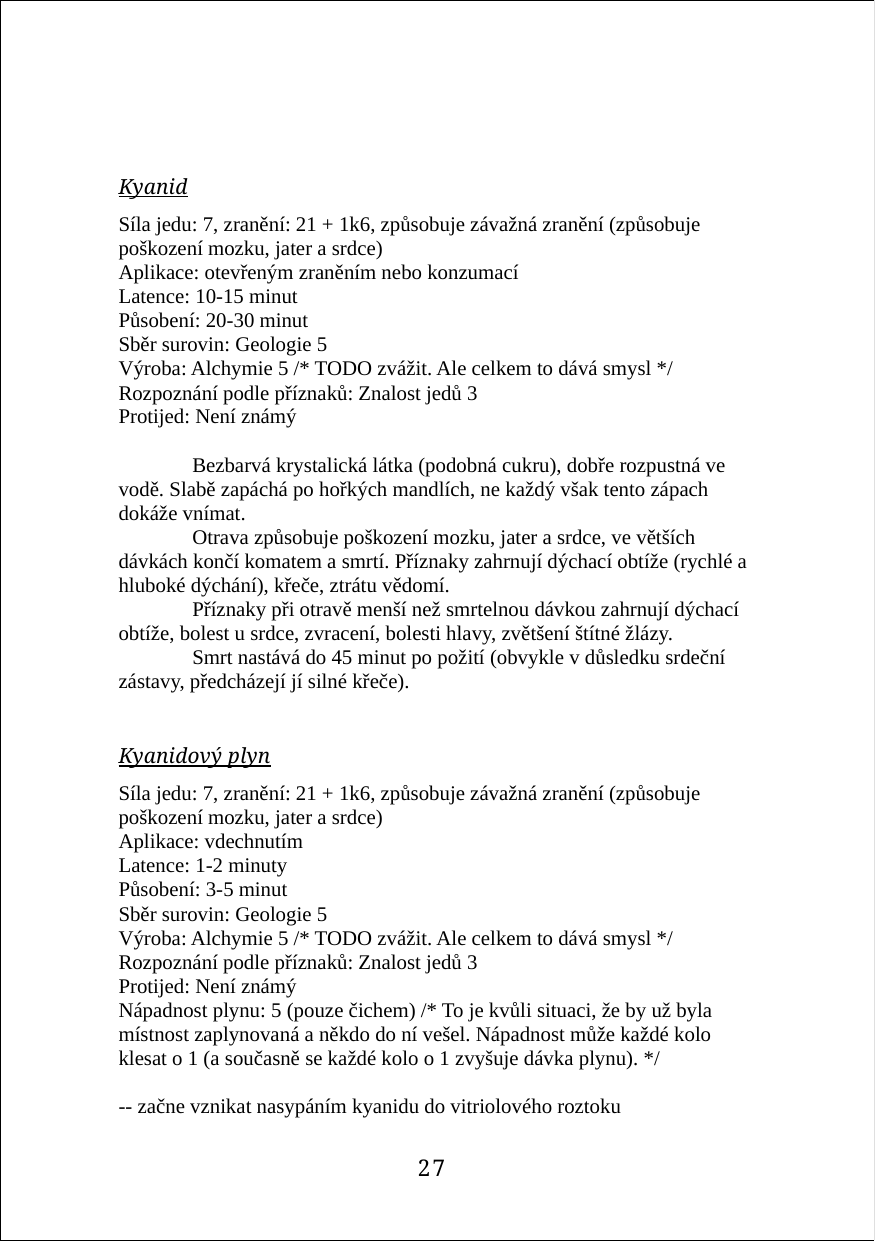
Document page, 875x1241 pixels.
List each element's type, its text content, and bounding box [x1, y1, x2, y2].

text Síla jedu: 7, zranění: 21 + 1k6, způsobuje závažná zranění (způsobuje poškození mozku, jater a srdce) [118, 781, 756, 829]
text Latence: 10-15 minut [118, 284, 756, 308]
text Výroba: Alchymie 5 /* TODO zvážit. Ale celkem to dává smysl */ [118, 926, 756, 949]
text Aplikace: otevřeným zraněním nebo konzumací [118, 260, 756, 284]
text Působení: 3-5 minut [118, 877, 756, 901]
subtitle Kyanid [118, 172, 756, 200]
text Sběr surovin: Geologie 5 [118, 332, 756, 356]
text Výroba: Alchymie 5 /* TODO zvážit. Ale celkem to dává smysl */ [118, 356, 756, 380]
text Rozpoznání podle příznaků: Znalost jedů 3 [118, 380, 756, 404]
text Otrava způsobuje poškození mozku, jater a srdce, ve větších dávkách končí komatem a smrtí. Příznaky zahrnují dýchací obtíže (rychlé a hluboké dýchání), křeče, ztrátu vědomí. [118, 525, 756, 597]
text Nápadnost plynu: 5 (pouze čichem) /* To je kvůli situaci, že by už byla místnost zaplynovaná a někdo do ní vešel. Nápadnost může každé kolo klesat o 1 (a současně se každé kolo o 1 zvyšuje dávka plynu). */ [118, 998, 756, 1070]
text Sběr surovin: Geologie 5 [118, 901, 756, 926]
text Latence: 1-2 minuty [118, 853, 756, 877]
text Síla jedu: 7, zranění: 21 + 1k6, způsobuje závažná zranění (způsobuje poškození mozku, jater a srdce) [118, 212, 756, 260]
text Smrt nastává do 45 minut po požití (obvykle v důsledku srdeční zástavy, předcházejí jí silné křeče). [118, 645, 756, 693]
text Protijed: Není známý [118, 404, 756, 428]
text Bezbarvá krystalická látka (podobná cukru), dobře rozpustná ve vodě. Slabě zapáchá po hořkých mandlích, ne každý však tento zápach dokáže vnímat. [118, 453, 756, 525]
text Rozpoznání podle příznaků: Znalost jedů 3 [118, 949, 756, 974]
text Protijed: Není známý [118, 974, 756, 998]
text Příznaky při otravě menší než smrtelnou dávkou zahrnují dýchací obtíže, bolest u srdce, zvracení, bolesti hlavy, zvětšení štítné žlázy. [118, 597, 756, 645]
text -- začne vznikat nasypáním kyanidu do vitriolového roztoku [118, 1094, 756, 1118]
text Aplikace: vdechnutím [118, 829, 756, 853]
subtitle Kyanidový plyn [118, 741, 756, 769]
text Působení: 20-30 minut [118, 308, 756, 332]
